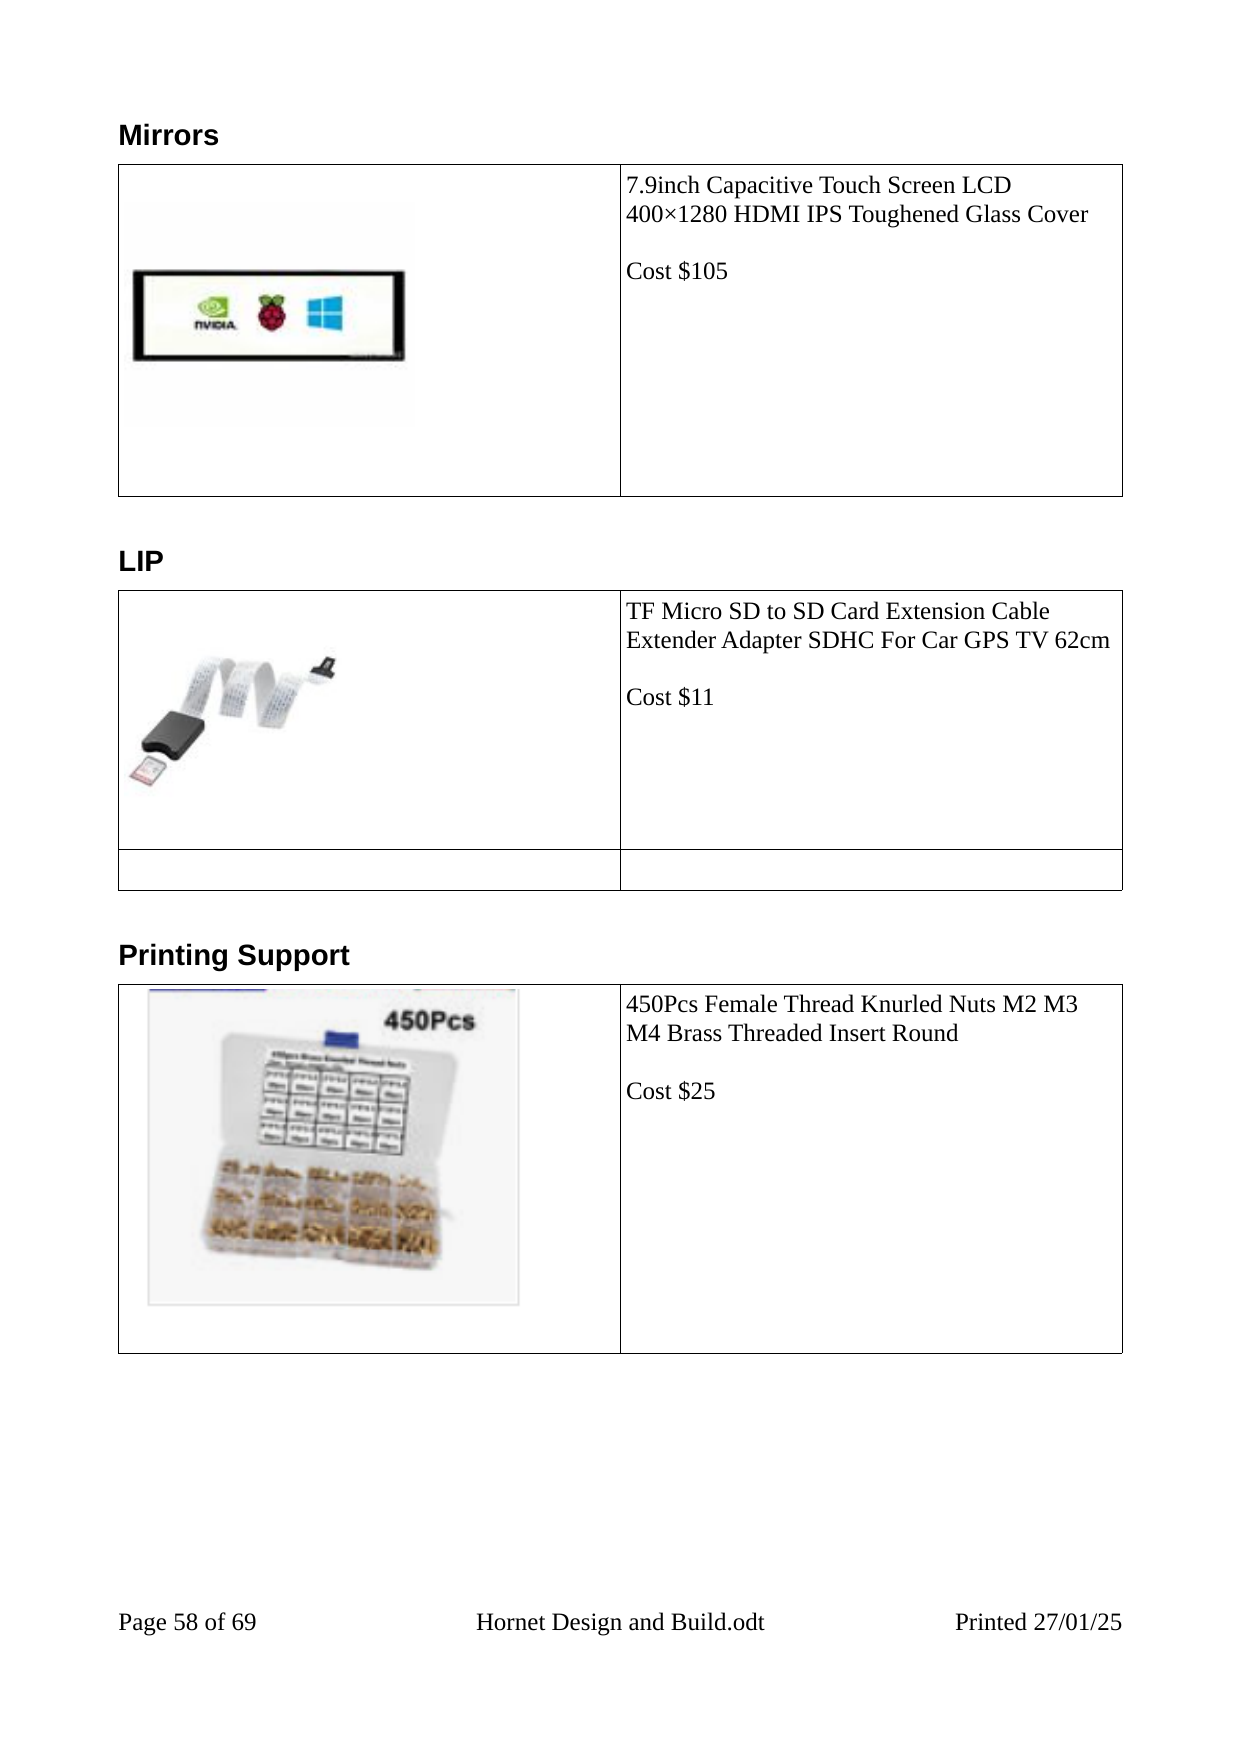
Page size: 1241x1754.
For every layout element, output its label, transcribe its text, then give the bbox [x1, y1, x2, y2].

picture [123, 170, 416, 462]
table_header 7.9inch Capacitive Touch Screen LCD 400×1280 HDMI IPS Toughened Glass Cover Cost $105 [621, 165, 1122, 496]
subtitle Printing Support [118, 937, 1122, 971]
table_header [119, 985, 620, 1353]
table_header TF Micro SD to SD Card Extension Cable Extender Adapter SDHC For Car GPS TV 62cm Cost $11 [621, 591, 1122, 849]
subtitle LIP [118, 544, 1122, 578]
table_cell [119, 850, 620, 890]
table_header [119, 165, 620, 496]
picture [123, 989, 541, 1319]
picture [123, 596, 343, 815]
table_header 450Pcs Female Thread Knurled Nuts M2 M3 M4 Brass Threaded Insert Round Cost $25 [621, 985, 1122, 1353]
table_cell [621, 850, 1122, 890]
subtitle Mirrors [118, 118, 1122, 152]
table_header [119, 591, 620, 849]
